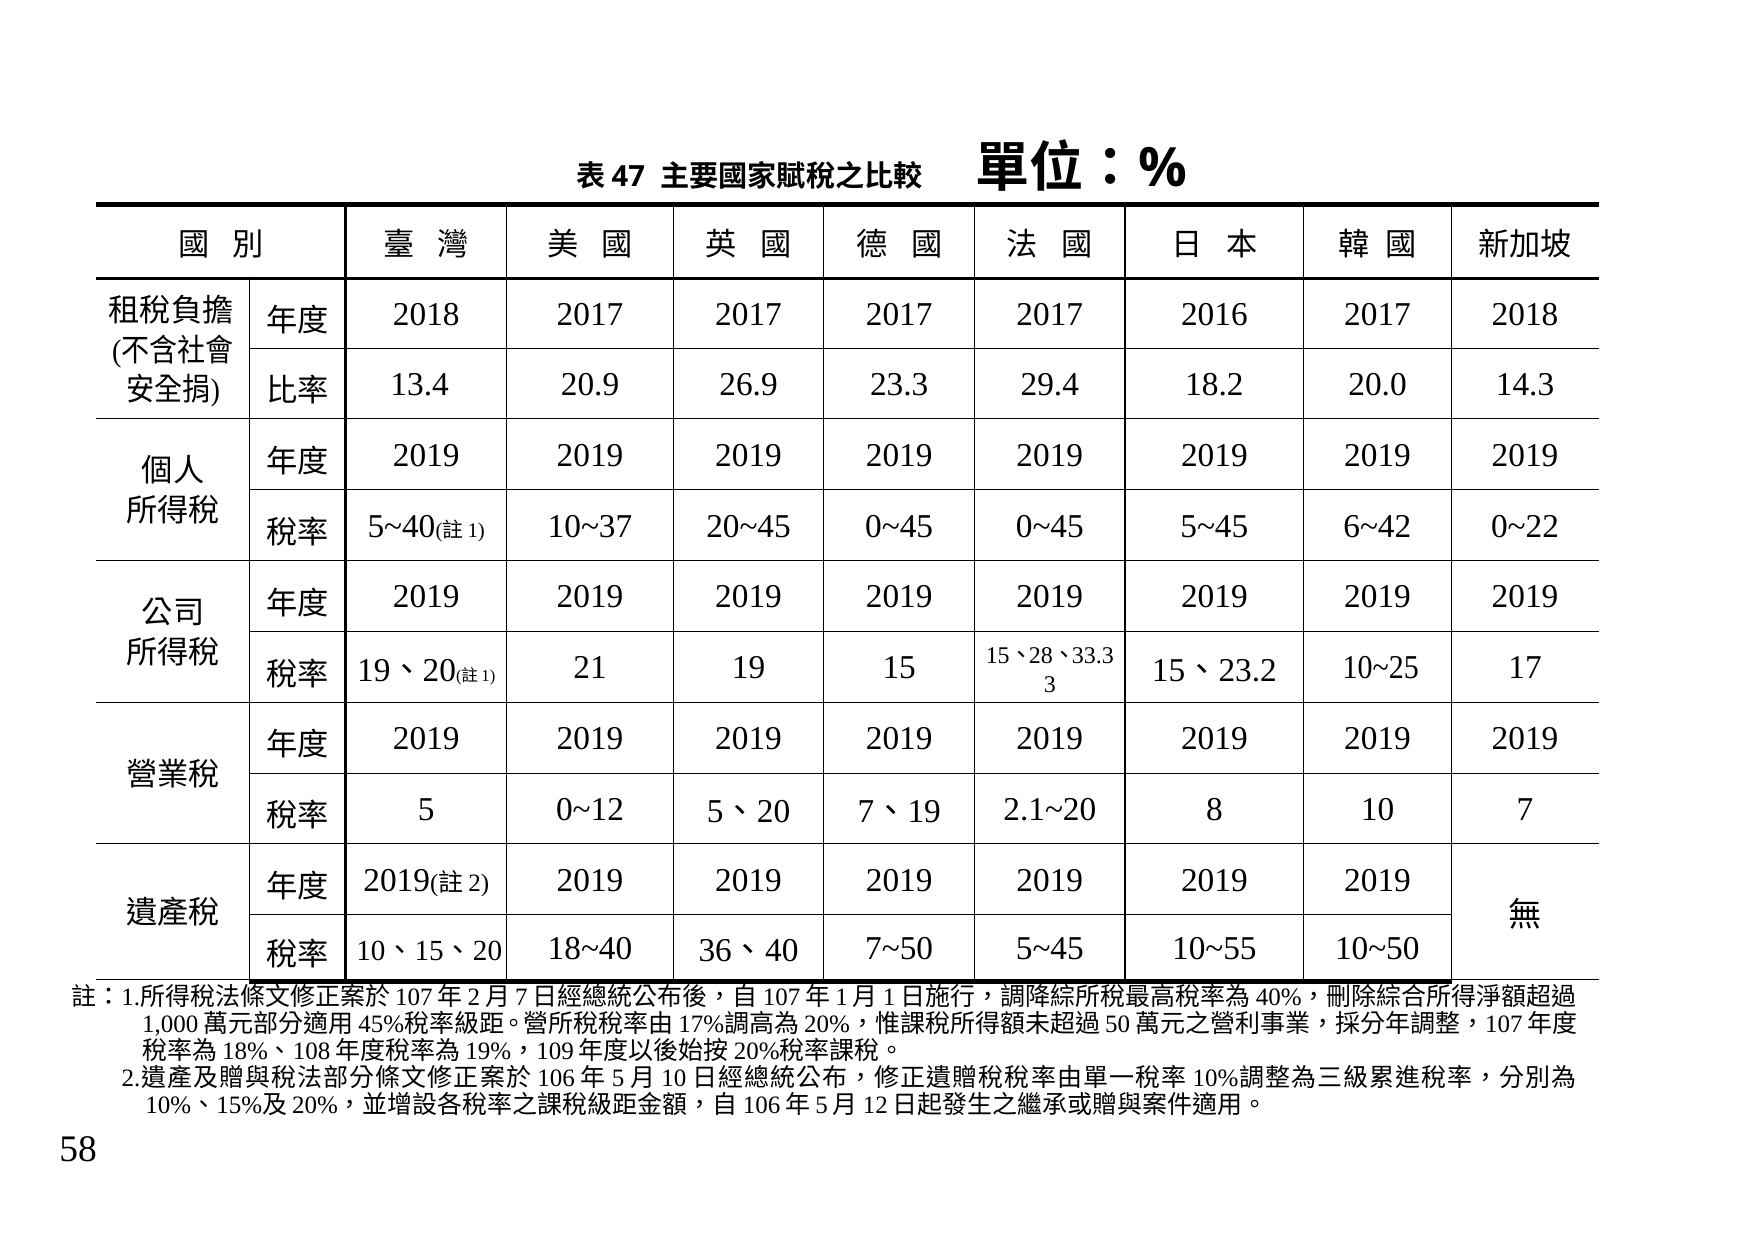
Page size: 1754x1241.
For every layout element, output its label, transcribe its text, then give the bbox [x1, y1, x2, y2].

table_cell 2019 [1304, 844, 1451, 914]
table_cell 36、40 [674, 915, 823, 979]
table_cell 20~45 [674, 490, 823, 560]
table_cell 2019 [975, 703, 1124, 772]
table_cell 2017 [1304, 280, 1451, 347]
table_cell 10~50 [1304, 915, 1451, 979]
table_cell 2019 [674, 703, 823, 772]
table_cell 13.4 [347, 349, 506, 418]
table_cell 2019 [824, 419, 974, 489]
table_cell 2019 [1304, 703, 1451, 772]
table_cell 26.9 [674, 349, 823, 418]
table_cell 遺產稅 [96, 844, 249, 979]
table_cell 5~45 [975, 915, 1124, 979]
table_cell 2019 [1304, 419, 1451, 489]
table_cell 2019 [507, 419, 673, 489]
table_cell 2019 [1304, 561, 1451, 631]
table_cell 2017 [507, 280, 673, 347]
table_cell 20.0 [1304, 349, 1451, 418]
table_cell 14.3 [1452, 349, 1599, 418]
table_cell 2019 [975, 561, 1124, 631]
table_cell 稅率 [250, 490, 344, 560]
table_cell 年度 [250, 703, 344, 772]
table_cell 個人 所得稅 [96, 419, 249, 560]
table_cell 2019 [1452, 561, 1599, 631]
table_cell 6~42 [1304, 490, 1451, 560]
table_cell 15、28、33.33 [975, 632, 1124, 702]
table_cell 2019 [975, 844, 1124, 914]
table_cell 2019 [674, 561, 823, 631]
table_cell 2019 [1452, 419, 1599, 489]
subtitle 表47 主要國家賦稅之比較 單位：% [59, 123, 1636, 202]
table_cell 2018 [1452, 280, 1599, 347]
table_cell 7 [1452, 774, 1599, 843]
table_cell 稅率 [250, 774, 344, 843]
table_cell 2019 [347, 561, 506, 631]
table_cell 2019 [1126, 419, 1303, 489]
table_cell 2.1~20 [975, 774, 1124, 843]
table_cell 10~25 [1304, 632, 1451, 702]
table_cell 2019 [507, 561, 673, 631]
table_cell 2018 [347, 280, 506, 347]
table_cell 10~37 [507, 490, 673, 560]
table_cell 18~40 [507, 915, 673, 979]
table_cell 2019(註2) [347, 844, 506, 914]
table_cell 2019 [824, 703, 974, 772]
table_cell 2019 [674, 844, 823, 914]
table_cell 年度 [250, 844, 344, 914]
table_cell 2017 [975, 280, 1124, 347]
table_header 德 國 [824, 207, 974, 277]
table_cell 5 [347, 774, 506, 843]
table_cell 19、20(註1) [347, 632, 506, 702]
table_cell 7~50 [824, 915, 974, 979]
table_cell 營業稅 [96, 703, 249, 843]
table_cell 2019 [507, 844, 673, 914]
table_cell 29.4 [975, 349, 1124, 418]
table_cell 15、23.2 [1126, 632, 1303, 702]
table_cell 2019 [824, 844, 974, 914]
table_cell 8 [1126, 774, 1303, 843]
table_cell 21 [507, 632, 673, 702]
table_cell 比率 [250, 349, 344, 418]
table_cell 年度 [250, 419, 344, 489]
table_cell 2019 [975, 419, 1124, 489]
table_cell 2019 [347, 419, 506, 489]
table_cell 10 [1304, 774, 1451, 843]
table_cell 2019 [1126, 703, 1303, 772]
table_header 國 別 [96, 207, 344, 277]
table_cell 23.3 [824, 349, 974, 418]
text 註：1.所得稅法條文修正案於107年2月7日經總統公布後，自107年1月1日施行，調降綜所稅最高稅率為40%，刪除綜合所得淨額超過1,000萬元部分適用45%稅率級距。營所稅稅率由17%調高為20%，惟課稅所得額未超過50萬元之營利事業，採分年調整，107年度稅率為18%、108年度稅率為19%，109年度以後始按20%稅率課稅。 [71, 984, 1577, 1065]
table_cell 年度 [250, 280, 344, 347]
table_cell 2019 [507, 703, 673, 772]
table_cell 公司 所得稅 [96, 561, 249, 702]
table_cell 17 [1452, 632, 1599, 702]
table_cell 15 [824, 632, 974, 702]
table_cell 年度 [250, 561, 344, 631]
table_cell 0~12 [507, 774, 673, 843]
table_cell 稅率 [250, 632, 344, 702]
table_cell 0~45 [824, 490, 974, 560]
table_cell 2019 [1126, 561, 1303, 631]
table_cell 5~40(註1) [347, 490, 506, 560]
table_cell 5~45 [1126, 490, 1303, 560]
table_cell 2019 [824, 561, 974, 631]
table_cell 18.2 [1126, 349, 1303, 418]
table_header 日 本 [1126, 207, 1303, 277]
table_cell 10、15、20 [347, 915, 506, 979]
table_cell 稅率 [250, 915, 344, 979]
table_cell 20.9 [507, 349, 673, 418]
text 2.遺產及贈與稅法部分條文修正案於106年5月10日經總統公布，修正遺贈稅稅率由單一稅率10%調整為三級累進稅率，分別為10%、15%及20%，並增設各稅率之課稅級距金額，自106年5月12日起發生之繼承或贈與案件適用。 [121, 1065, 1577, 1119]
table_cell 2017 [824, 280, 974, 347]
table_cell 2019 [347, 703, 506, 772]
table_cell 無 [1452, 844, 1599, 979]
table_cell 租稅負擔(不含社會安全捐) [96, 280, 249, 418]
table_cell 2016 [1126, 280, 1303, 347]
table_cell 19 [674, 632, 823, 702]
table_cell 0~45 [975, 490, 1124, 560]
table_cell 7、19 [824, 774, 974, 843]
table_header 美 國 [507, 207, 673, 277]
table_header 韓 國 [1304, 207, 1451, 277]
table_cell 2019 [1452, 703, 1599, 772]
table_cell 2019 [1126, 844, 1303, 914]
table_header 新加坡 [1452, 207, 1599, 277]
table_cell 0~22 [1452, 490, 1599, 560]
table_cell 2017 [674, 280, 823, 347]
table_header 臺 灣 [347, 207, 506, 277]
table_cell 5、20 [674, 774, 823, 843]
table_cell 2019 [674, 419, 823, 489]
table_header 法 國 [975, 207, 1124, 277]
table_header 英 國 [674, 207, 823, 277]
table_cell 10~55 [1126, 915, 1303, 979]
